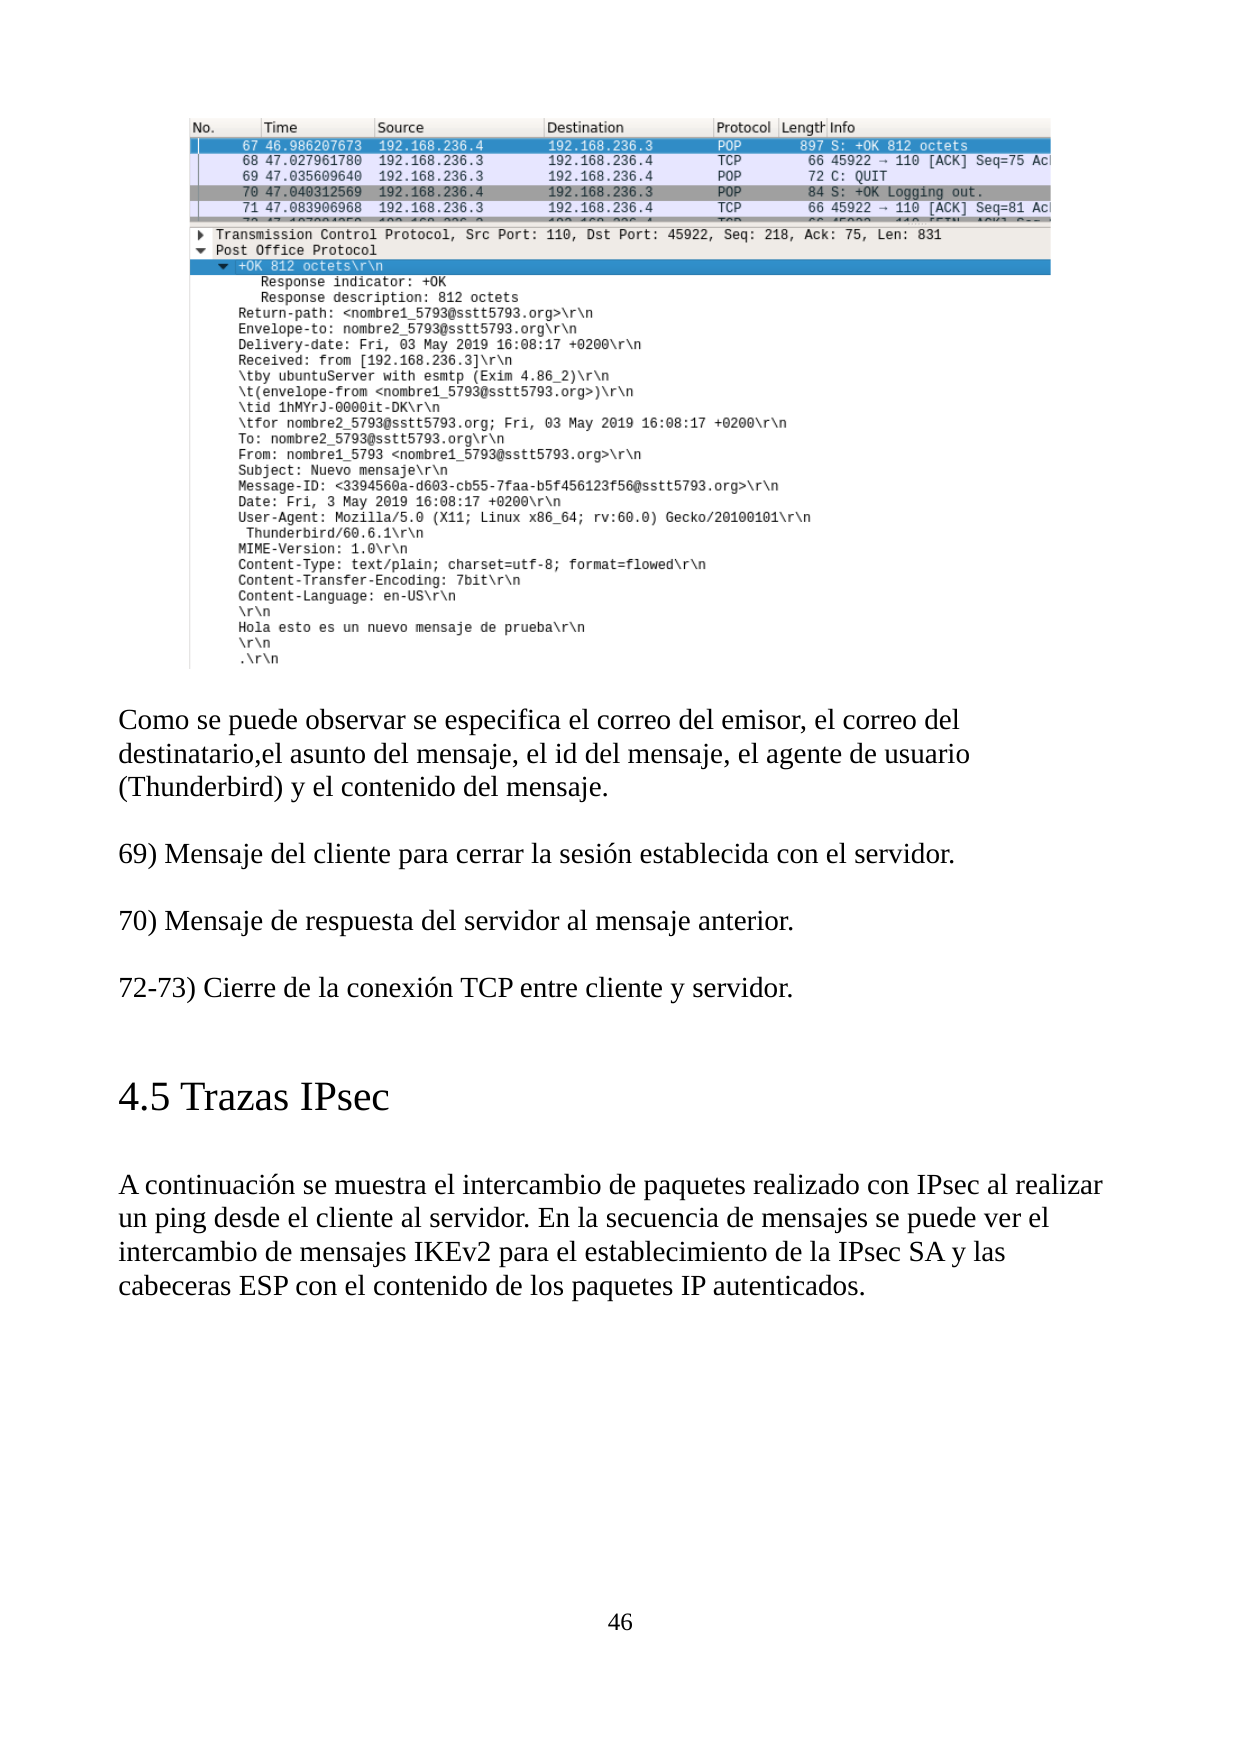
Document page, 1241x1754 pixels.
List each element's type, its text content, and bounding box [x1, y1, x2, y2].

text 69) Mensaje del cliente para cerrar la sesión establecida con el servidor. [118, 836, 1122, 870]
text A continuación se muestra el intercambio de paquetes realizado con IPsec al realizar un ping desde el cliente al servidor. En la secuencia de mensajes se puede ver el intercambio de mensajes IKEv2 para el establecimiento de la IPsec SA y las cabeceras ESP con el contenido de los paquetes IP autenticados. [118, 1167, 1122, 1301]
text 72-73) Cierre de la conexión TCP entre cliente y servidor. [118, 971, 1122, 1004]
text 70) Mensaje de respuesta del servidor al mensaje anterior. [118, 903, 1122, 937]
picture [189, 118, 1051, 669]
text 4.5 Trazas IPsec [118, 1071, 1122, 1119]
text Como se puede observar se especifica el correo del emisor, el correo del destinatario,el asunto del mensaje, el id del mensaje, el agente de usuario (Thunderbird) y el contenido del mensaje. [118, 702, 1122, 803]
